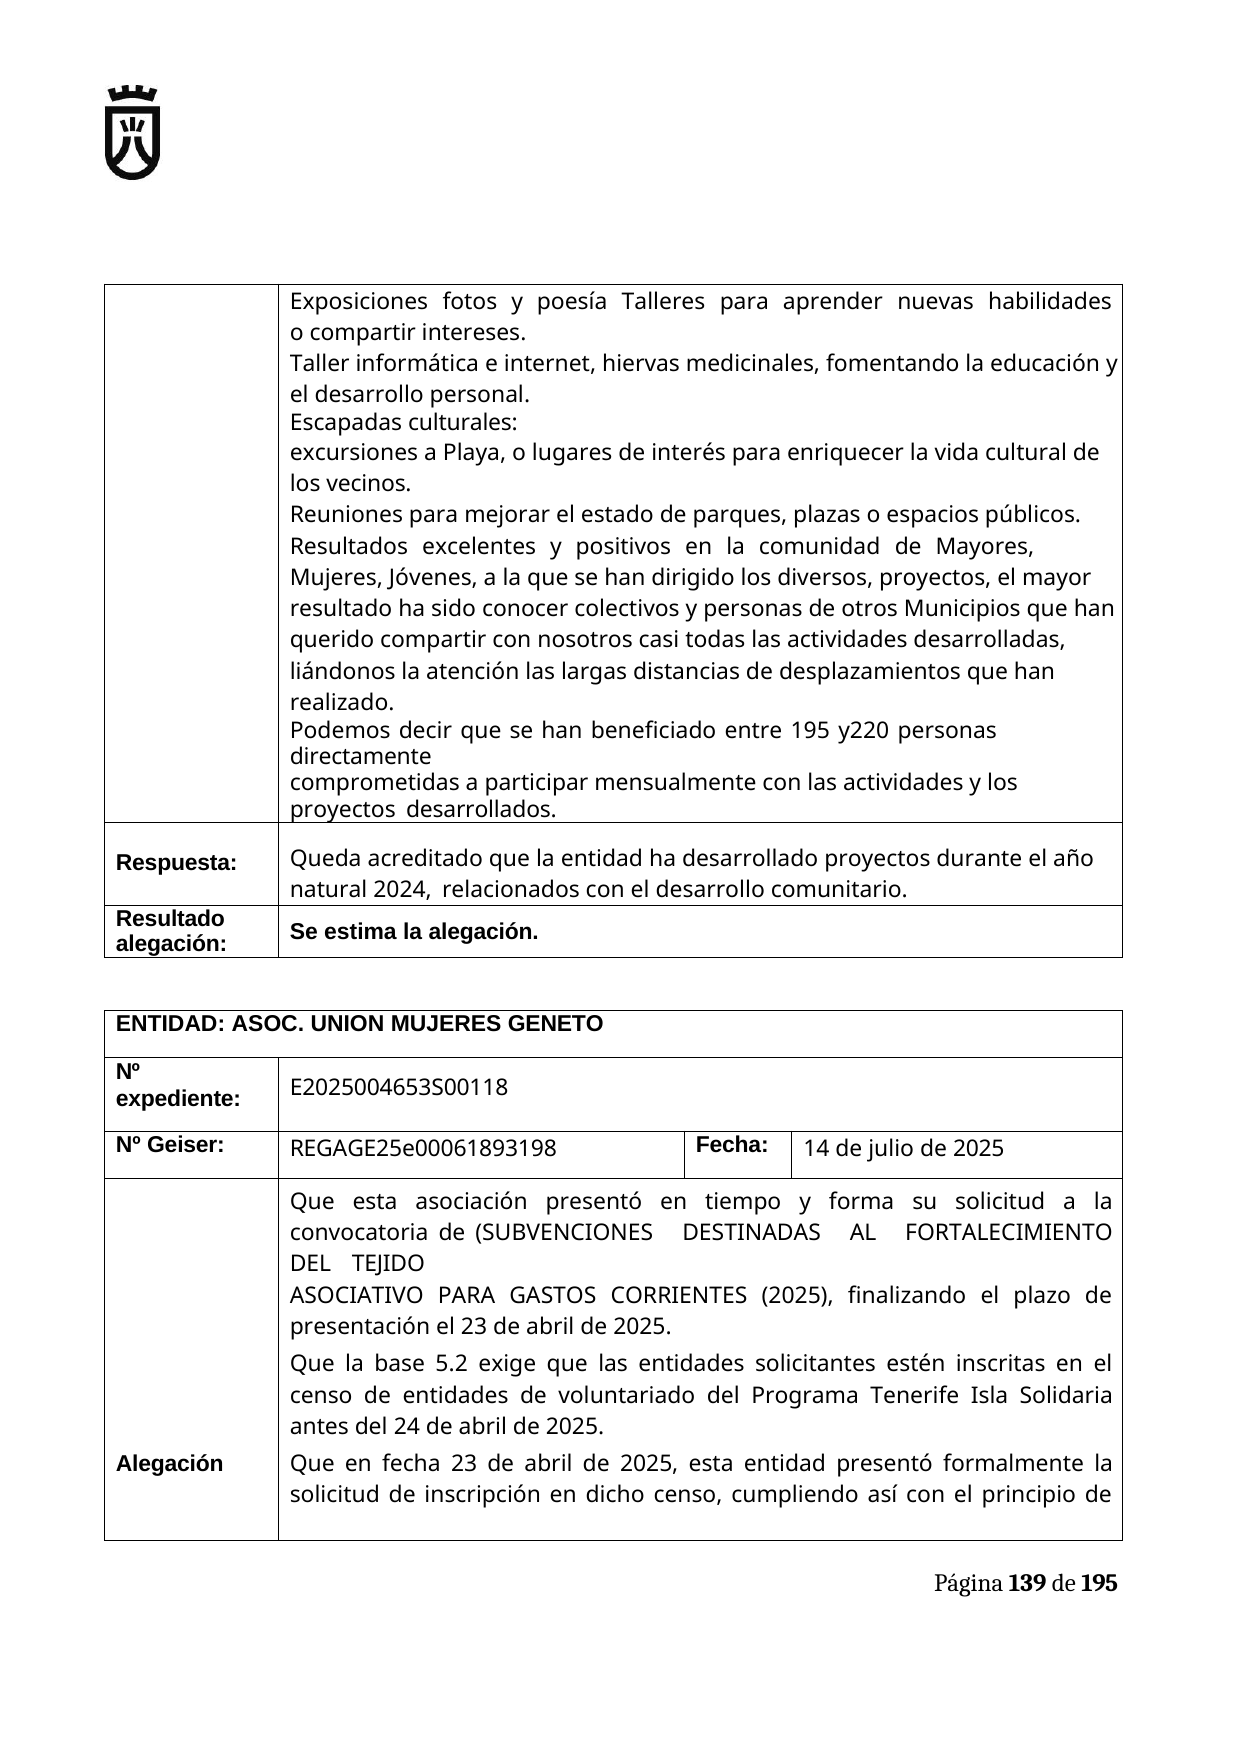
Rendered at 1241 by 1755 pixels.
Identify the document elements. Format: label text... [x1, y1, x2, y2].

table_header [105, 285, 278, 822]
table_cell Fecha: [685, 1132, 791, 1178]
table_header ENTIDAD: ASOC. UNION MUJERES GENETO [105, 1011, 1122, 1057]
table_cell Alegación [105, 1179, 278, 1540]
table_cell 14 de julio de 2025 [792, 1132, 1122, 1178]
table_cell Se estima la alegación. [279, 906, 1122, 957]
table_cell Nº Geiser: [105, 1132, 278, 1178]
table_header Exposiciones fotos y poesía Talleres para aprender nuevas habilidades o compartir intereses. Taller informática e internet, hiervas medicinales, fomentando la educación y el desarrollo personal. Escapadas culturales: excursiones a Playa, o lugares de interés para enriquecer la vida cultural de los vecinos. Reuniones para mejorar el estado de parques, plazas o espacios públicos. Resultados excelentes y positivos en la comunidad de Mayores, Mujeres, Jóvenes, a la que se han dirigido los diversos, proyectos, el mayor resultado ha sido conocer colectivos y personas de otros Municipios que han querido compartir con nosotros casi todas las actividades desarrolladas, liándonos la atención las largas distancias de desplazamientos que han realizado. Podemos decir que se han beneficiado entre 195 y220 personas directamente comprometidas a participar mensualmente con las actividades y los proyectos desarrollados. [279, 285, 1122, 822]
table_cell Que esta asociación presentó en tiempo y forma su solicitud a la convocatoria de (SUBVENCIONES DESTINADAS AL FORTALECIMIENTO DEL TEJIDO ASOCIATIVO PARA GASTOS CORRIENTES (2025), finalizando el plazo de presentación el 23 de abril de 2025. Que la base 5.2 exige que las entidades solicitantes estén inscritas en el censo de entidades de voluntariado del Programa Tenerife Isla Solidaria antes del 24 de abril de 2025. Que en fecha 23 de abril de 2025, esta entidad presentó formalmente la solicitud de inscripción en dicho censo, cumpliendo así con el principio de [279, 1179, 1122, 1540]
table_cell E2025004653S00118 [279, 1058, 1122, 1131]
table_cell REGAGE25e00061893198 [279, 1132, 684, 1178]
table_cell Queda acreditado que la entidad ha desarrollado proyectos durante el año natural 2024, relacionados con el desarrollo comunitario. [279, 823, 1122, 904]
table_cell Nº expediente: [105, 1058, 278, 1131]
table_cell Resultado alegación: [105, 906, 278, 957]
table_cell Respuesta: [105, 823, 278, 904]
